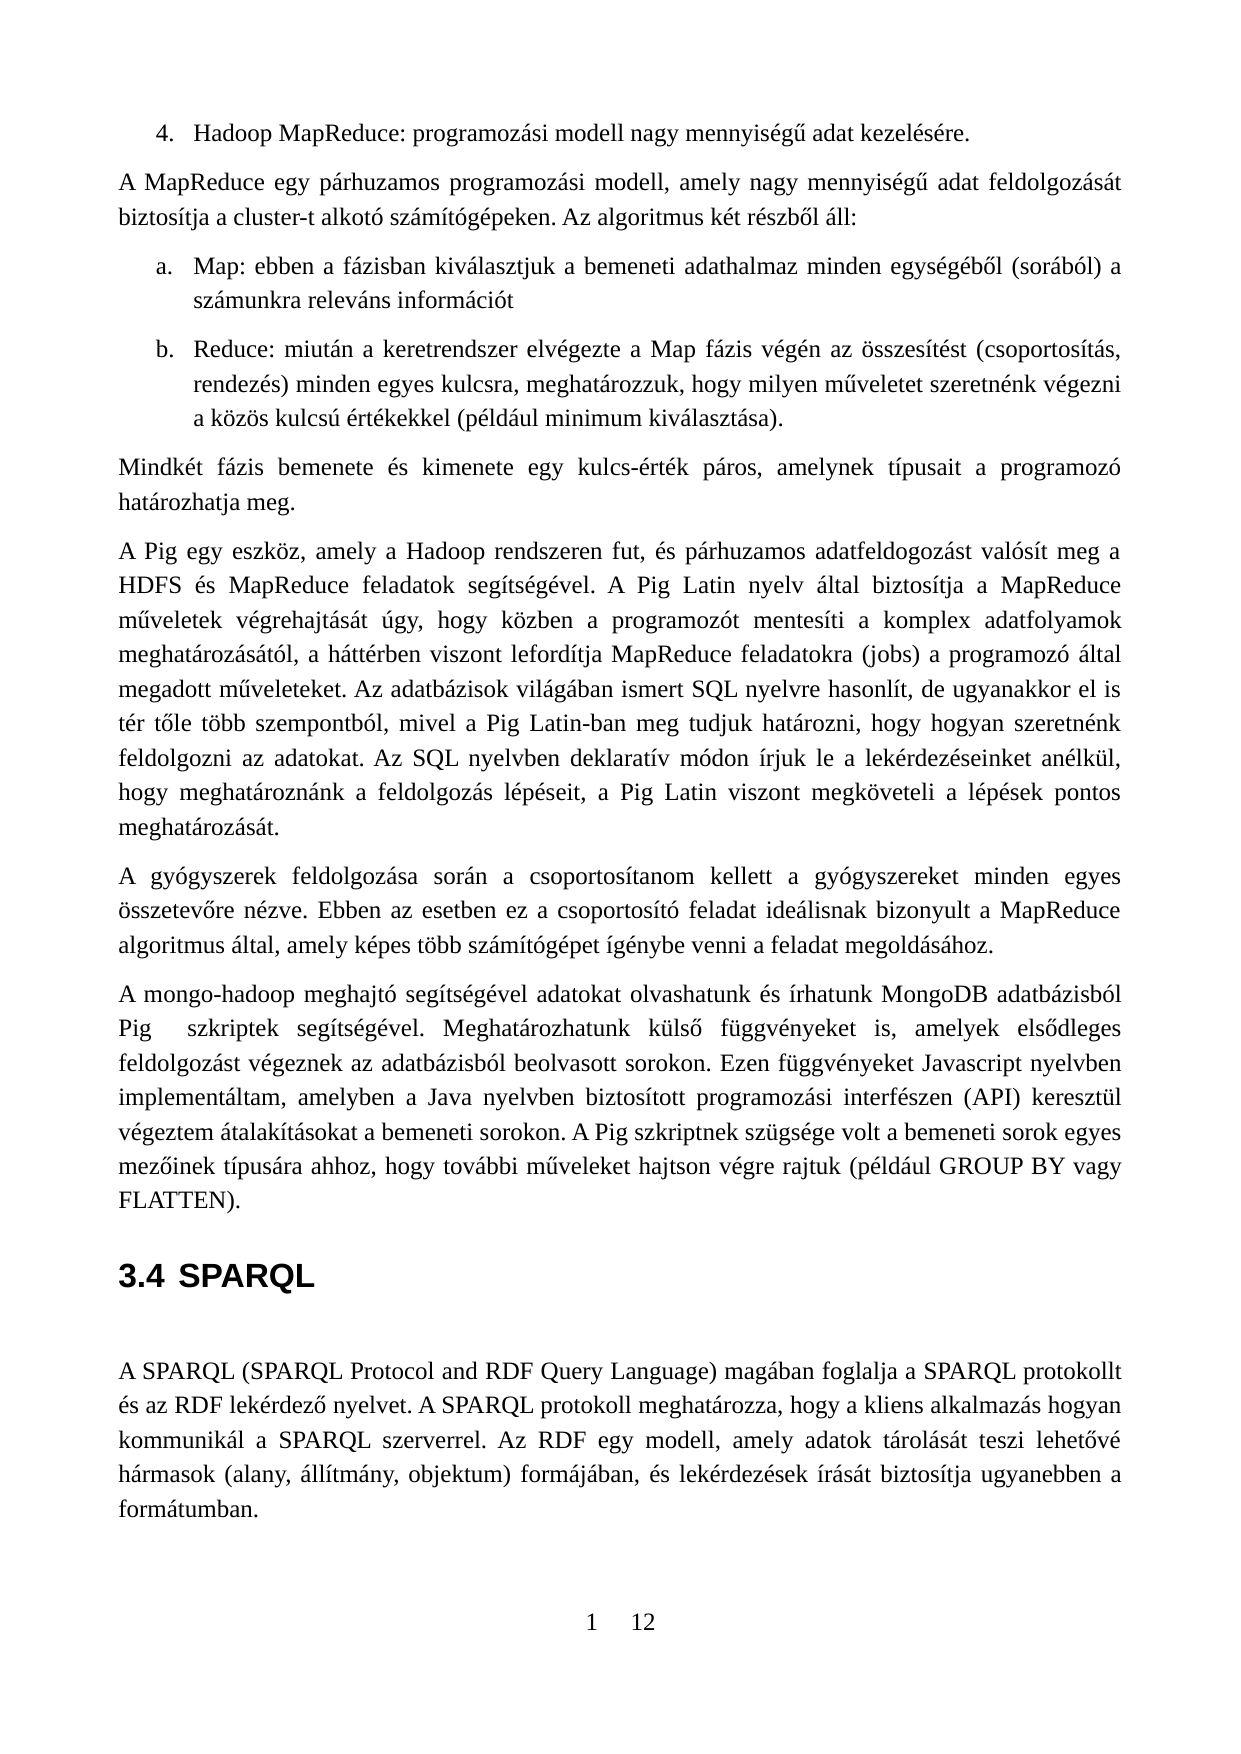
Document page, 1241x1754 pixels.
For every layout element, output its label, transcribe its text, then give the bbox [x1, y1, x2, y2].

subtitle Map: ebben a fázisban kiválasztjuk a bemeneti adathalmaz minden egységéből (sorából) a számunkra releváns információt [156, 251, 1122, 314]
subtitle Reduce: miután a keretrendszer elvégezte a Map fázis végén az összesítést (csoportosítás, rendezés) minden egyes kulcsra, meghatározzuk, hogy milyen műveletet szeretnénk végezni a közös kulcsú értékekkel (például minimum kiválasztása). [156, 334, 1122, 432]
subtitle A SPARQL (SPARQL Protocol and RDF Query Language) magában foglalja a SPARQL protokollt és az RDF lekérdező nyelvet. A SPARQL protokoll meghatározza, hogy a kliens alkalmazás hogyan kommunikál a SPARQL szerverrel. Az RDF egy modell, amely adatok tárolását teszi lehetővé hármasok (alany, állítmány, objektum) formájában, és lekérdezések írását biztosítja ugyanebben a formátumban. [118, 1356, 1122, 1522]
subtitle A gyógyszerek feldolgozása során a csoportosítanom kellett a gyógyszereket minden egyes összetevőre nézve. Ebben az esetben ez a csoportosító feladat ideálisnak bizonyult a MapReduce algoritmus által, amely képes több számítógépet ígénybe venni a feladat megoldásához. [118, 861, 1122, 958]
subtitle A MapReduce egy párhuzamos programozási modell, amely nagy mennyiségű adat feldolgozását biztosítja a cluster-t alkotó számítógépeken. Az algoritmus két részből áll: [118, 167, 1122, 230]
subtitle SPARQL [118, 1256, 1122, 1294]
subtitle A Pig egy eszköz, amely a Hadoop rendszeren fut, és párhuzamos adatfeldogozást valósít meg a HDFS és MapReduce feladatok segítségével. A Pig Latin nyelv által biztosítja a MapReduce műveletek végrehajtását úgy, hogy közben a programozót mentesíti a komplex adatfolyamok meghatározásától, a háttérben viszont lefordítja MapReduce feladatokra (jobs) a programozó által megadott műveleteket. Az adatbázisok világában ismert SQL nyelvre hasonlít, de ugyanakkor el is tér tőle több szempontból, mivel a Pig Latin-ban meg tudjuk határozni, hogy hogyan szeretnénk feldolgozni az adatokat. Az SQL nyelvben deklaratív módon írjuk le a lekérdezéseinket anélkül, hogy meghatároznánk a feldolgozás lépéseit, a Pig Latin viszont megköveteli a lépések pontos meghatározását. [118, 536, 1122, 840]
subtitle A mongo-hadoop meghajtó segítségével adatokat olvashatunk és írhatunk MongoDB adatbázisból Pig szkriptek segítségével. Meghatározhatunk külső függvényeket is, amelyek elsődleges feldolgozást végeznek az adatbázisból beolvasott sorokon. Ezen függvényeket Javascript nyelvben implementáltam, amelyben a Java nyelvben biztosított programozási interfészen (API) keresztül végeztem átalakításokat a bemeneti sorokon. A Pig szkriptnek szügsége volt a bemeneti sorok egyes mezőinek típusára ahhoz, hogy további műveleket hajtson végre rajtuk (például GROUP BY vagy FLATTEN). [118, 979, 1122, 1214]
subtitle Hadoop MapReduce: programozási modell nagy mennyiségű adat kezelésére. [156, 118, 1122, 147]
subtitle Mindkét fázis bemenete és kimenete egy kulcs-érték páros, amelynek típusait a programozó határozhatja meg. [118, 452, 1122, 516]
